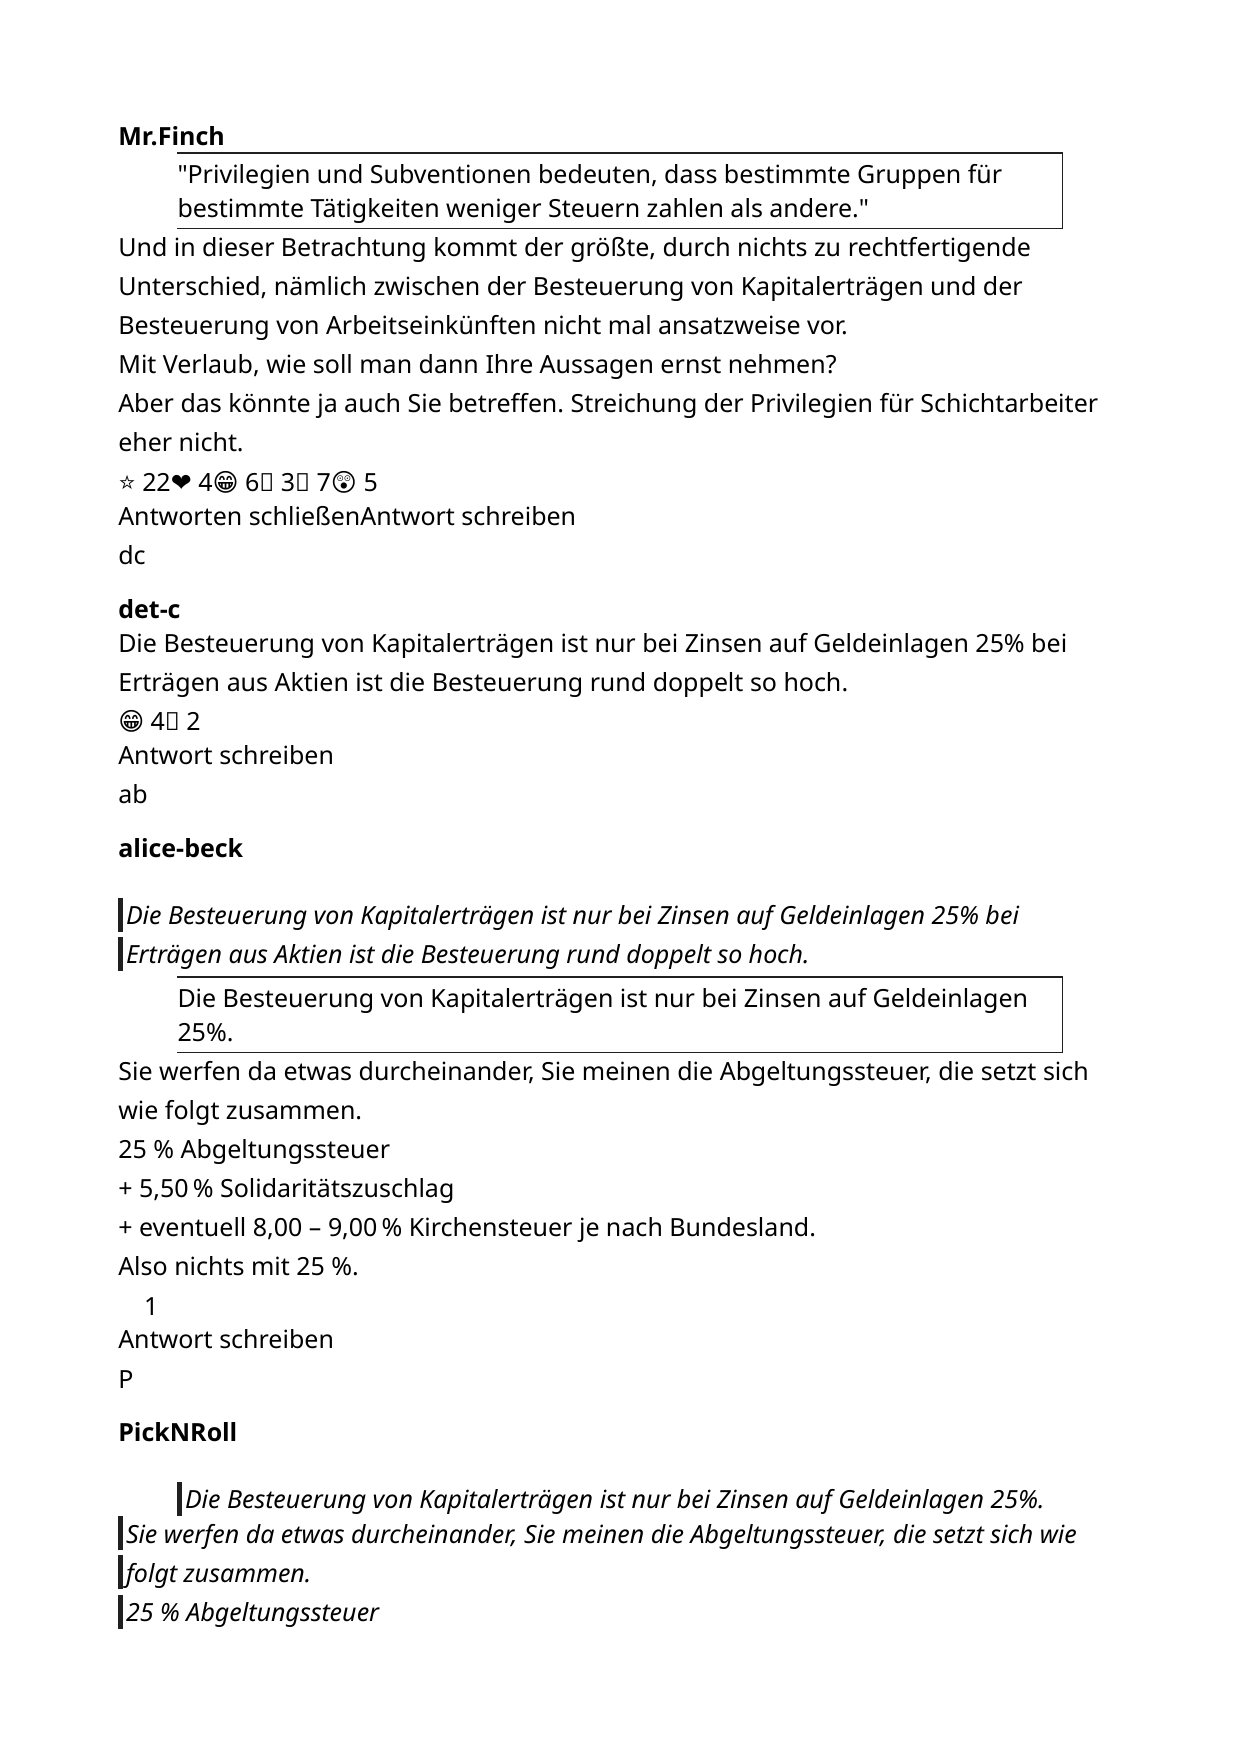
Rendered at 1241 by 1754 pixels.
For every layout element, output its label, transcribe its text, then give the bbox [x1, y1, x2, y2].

text Sie werfen da etwas durcheinander, Sie meinen die Abgeltungssteuer, die setzt sich wie folgt zusammen. [118, 1053, 1122, 1126]
text dc [118, 537, 1122, 572]
text Antwort schreiben [118, 1322, 1122, 1356]
text Antworten schließenAntwort schreiben [118, 498, 1122, 532]
text ab [118, 777, 1122, 811]
text + eventuell 8,00 – 9,00 % Kirchensteuer je nach Bundesland. [118, 1210, 1122, 1244]
text Die Besteuerung von Kapitalerträgen ist nur bei Zinsen auf Geldeinlagen 25%. [182, 1482, 1063, 1516]
text Die Besteuerung von Kapitalerträgen ist nur bei Zinsen auf Geldeinlagen 25% bei Erträgen aus Aktien ist die Besteuerung rund doppelt so hoch. [118, 898, 1122, 971]
text Und in dieser Betrachtung kommt der größte, durch nichts zu rechtfertigende Unterschied, nämlich zwischen der Besteuerung von Kapitalerträgen und der Besteuerung von Arbeitseinkünften nicht mal ansatzweise vor. Mit Verlaub, wie soll man dann Ihre Aussagen ernst nehmen? Aber das könnte ja auch Sie betreffen. Streichung der Privilegien für Schichtarbeiter eher nicht. [118, 229, 1122, 459]
subtitle alice-beck [118, 831, 1122, 865]
text P [118, 1361, 1122, 1395]
text 🤨 1 [118, 1288, 1122, 1322]
text "Privilegien und Subventionen bedeuten, dass bestimmte Gruppen für bestimmte Tätigkeiten weniger Steuern zahlen als andere." [177, 154, 1062, 228]
text 25 % Abgeltungssteuer [118, 1131, 1122, 1166]
text ⭐️ 22❤️ 4😁 6🙁 3🤨 7😲 5 [118, 464, 1122, 498]
text Die Besteuerung von Kapitalerträgen ist nur bei Zinsen auf Geldeinlagen 25% bei Erträgen aus Aktien ist die Besteuerung rund doppelt so hoch. [118, 625, 1122, 698]
text 😁 4🤨 2 [118, 704, 1122, 738]
subtitle Mr.Finch [118, 118, 1122, 152]
text Die Besteuerung von Kapitalerträgen ist nur bei Zinsen auf Geldeinlagen 25%. [177, 978, 1062, 1052]
subtitle PickNRoll [118, 1415, 1122, 1449]
text 25 % Abgeltungssteuer [118, 1594, 1122, 1629]
text + 5,50 % Solidaritätszuschlag [118, 1171, 1122, 1205]
text Sie werfen da etwas durcheinander, Sie meinen die Abgeltungssteuer, die setzt sich wie folgt zusammen. [118, 1516, 1122, 1589]
subtitle det-c [118, 591, 1122, 625]
text Also nichts mit 25 %. [118, 1249, 1122, 1283]
text Antwort schreiben [118, 738, 1122, 772]
